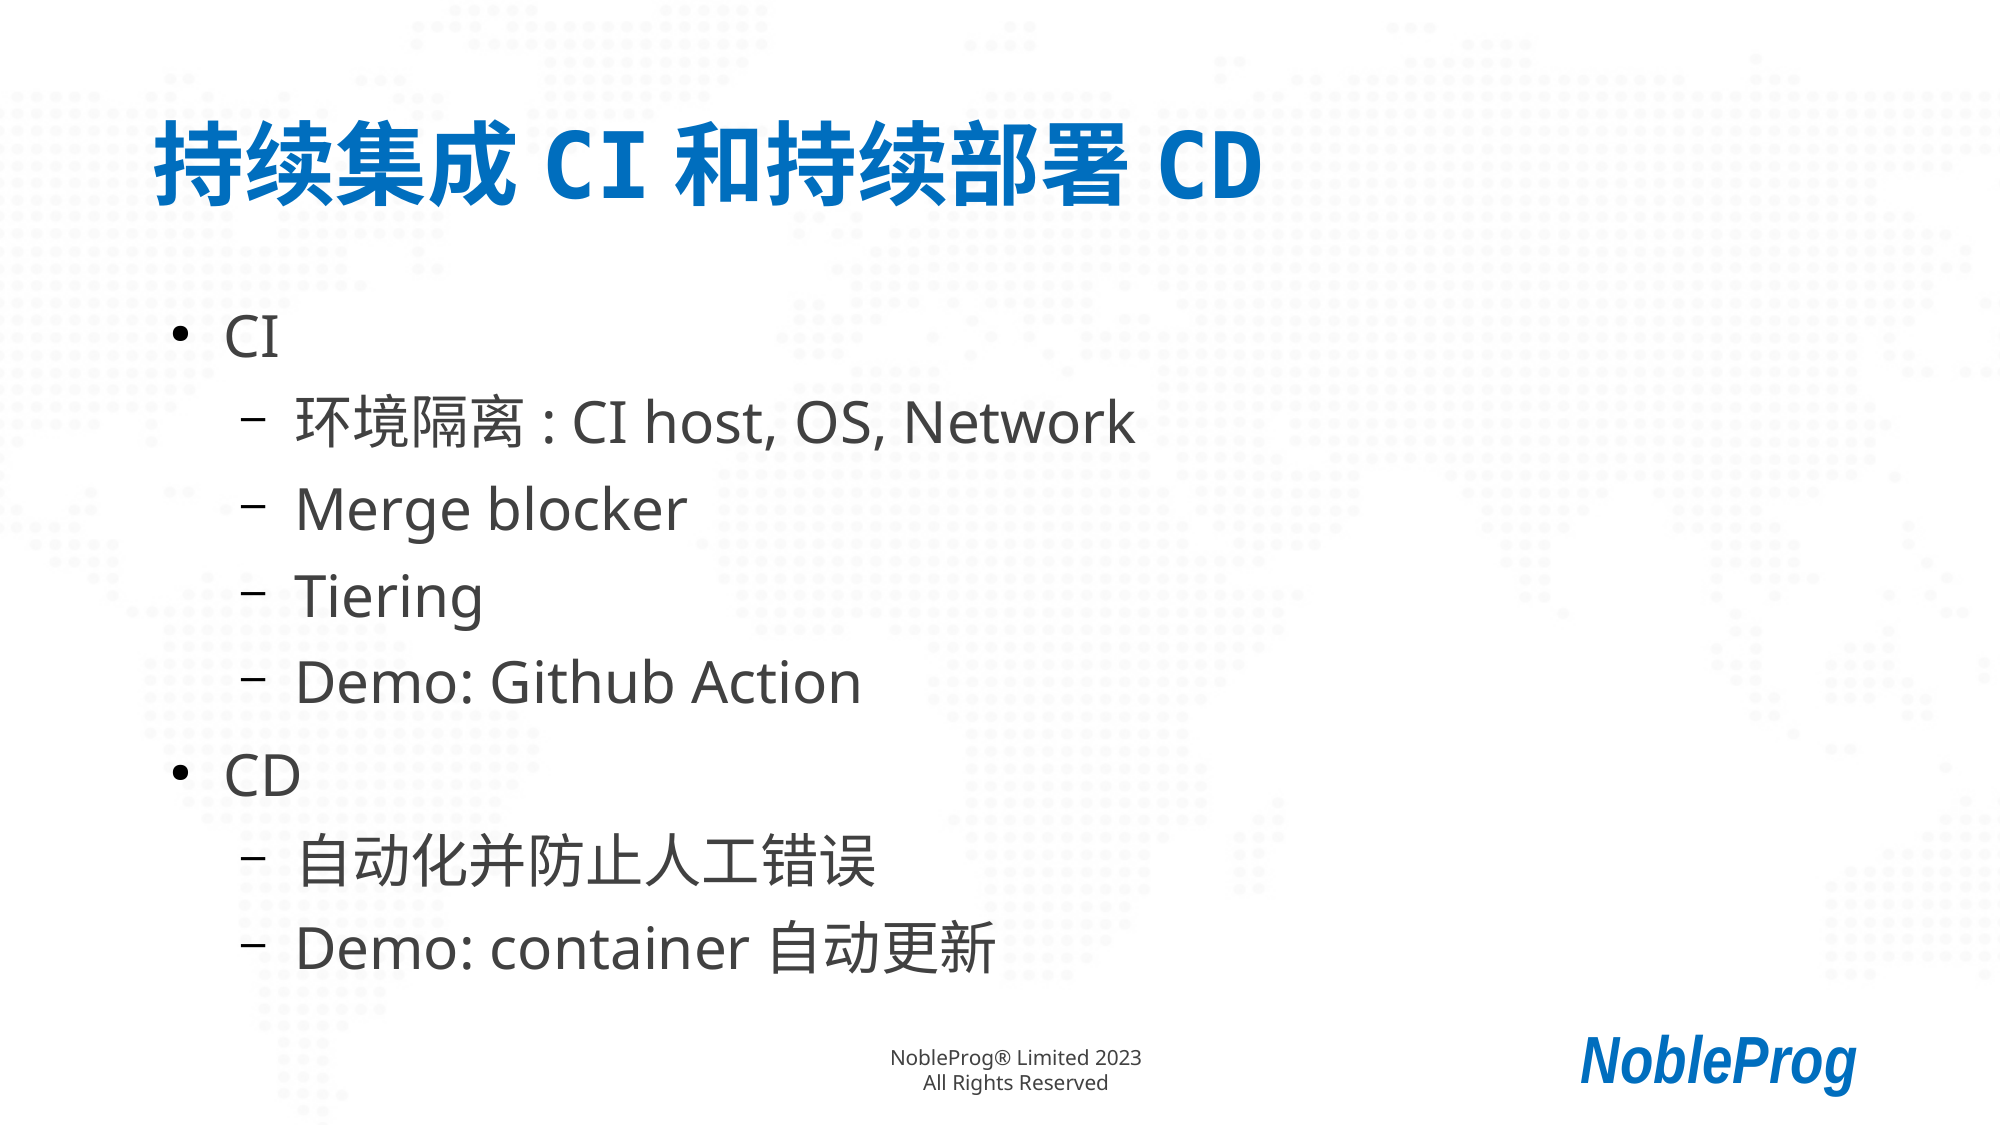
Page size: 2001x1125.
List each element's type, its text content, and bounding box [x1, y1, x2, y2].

title 持续集成CI和持续部署CD [137, 59, 1863, 278]
list CI 环境隔离: CI host, OS, Network Merge blocker Tiering Demo: Github Action CD 自动化并防止人工错误 Demo: container自动更新 [137, 299, 1863, 1014]
